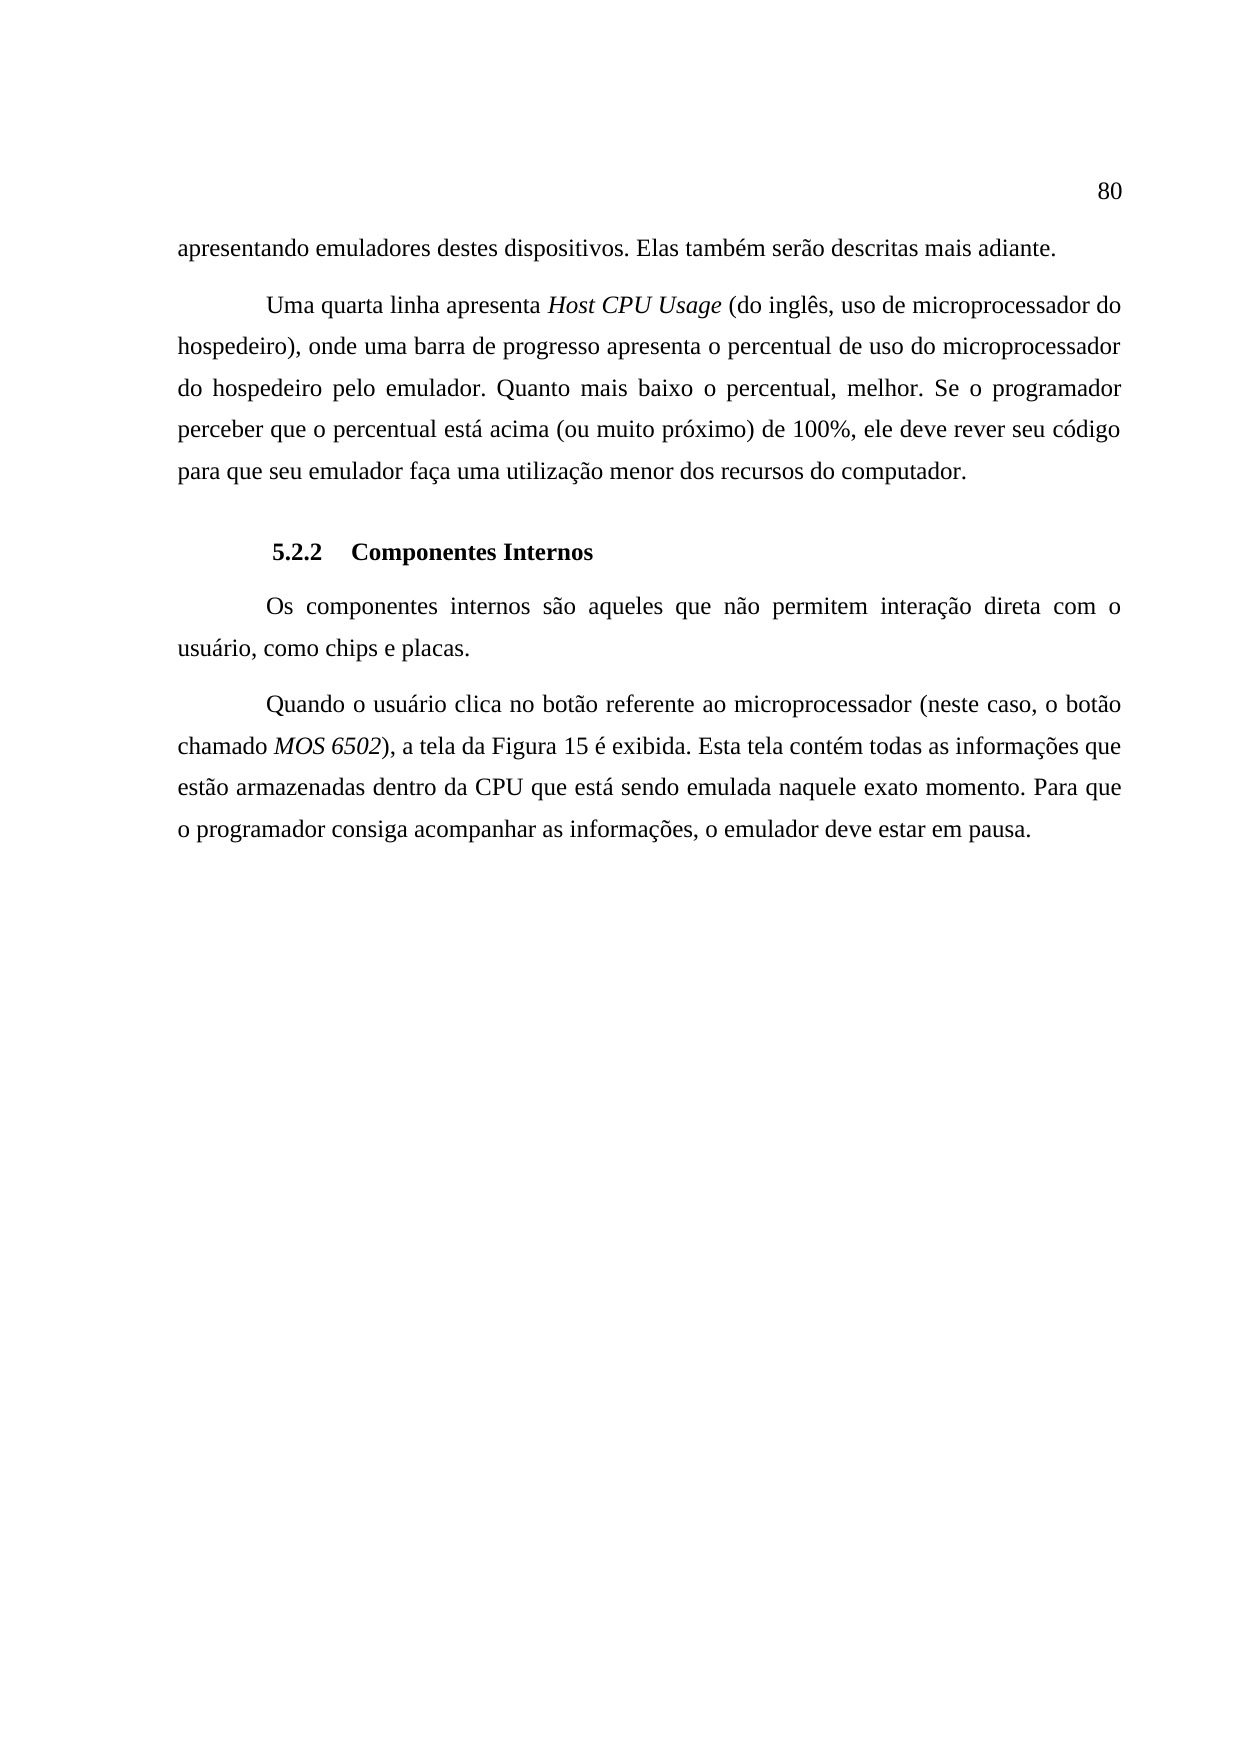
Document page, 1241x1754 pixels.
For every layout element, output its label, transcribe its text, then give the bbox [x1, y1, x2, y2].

text Uma quarta linha apresenta Host CPU Usage (do inglês, uso de microprocessador do hospedeiro), onde uma barra de progresso apresenta o percentual de uso do microprocessador do hospedeiro pelo emulador. Quanto mais baixo o percentual, melhor. Se o programador perceber que o percentual está acima (ou muito próximo) de 100%, ele deve rever seu código para que seu emulador faça uma utilização menor dos recursos do computador. [177, 291, 1122, 485]
text apresentando emuladores destes dispositivos. Elas também serão descritas mais adiante. [177, 234, 1122, 262]
text Os componentes internos são aqueles que não permitem interação direta com o usuário, como chips e placas. [177, 592, 1122, 662]
subtitle Componentes Internos [177, 538, 1122, 566]
text Quando o usuário clica no botão referente ao microprocessador (neste caso, o botão chamado MOS 6502), a tela da Figura 15 é exibida. Esta tela contém todas as informações que estão armazenadas dentro da CPU que está sendo emulada naquele exato momento. Para que o programador consiga acompanhar as informações, o emulador deve estar em pausa. [177, 690, 1122, 843]
